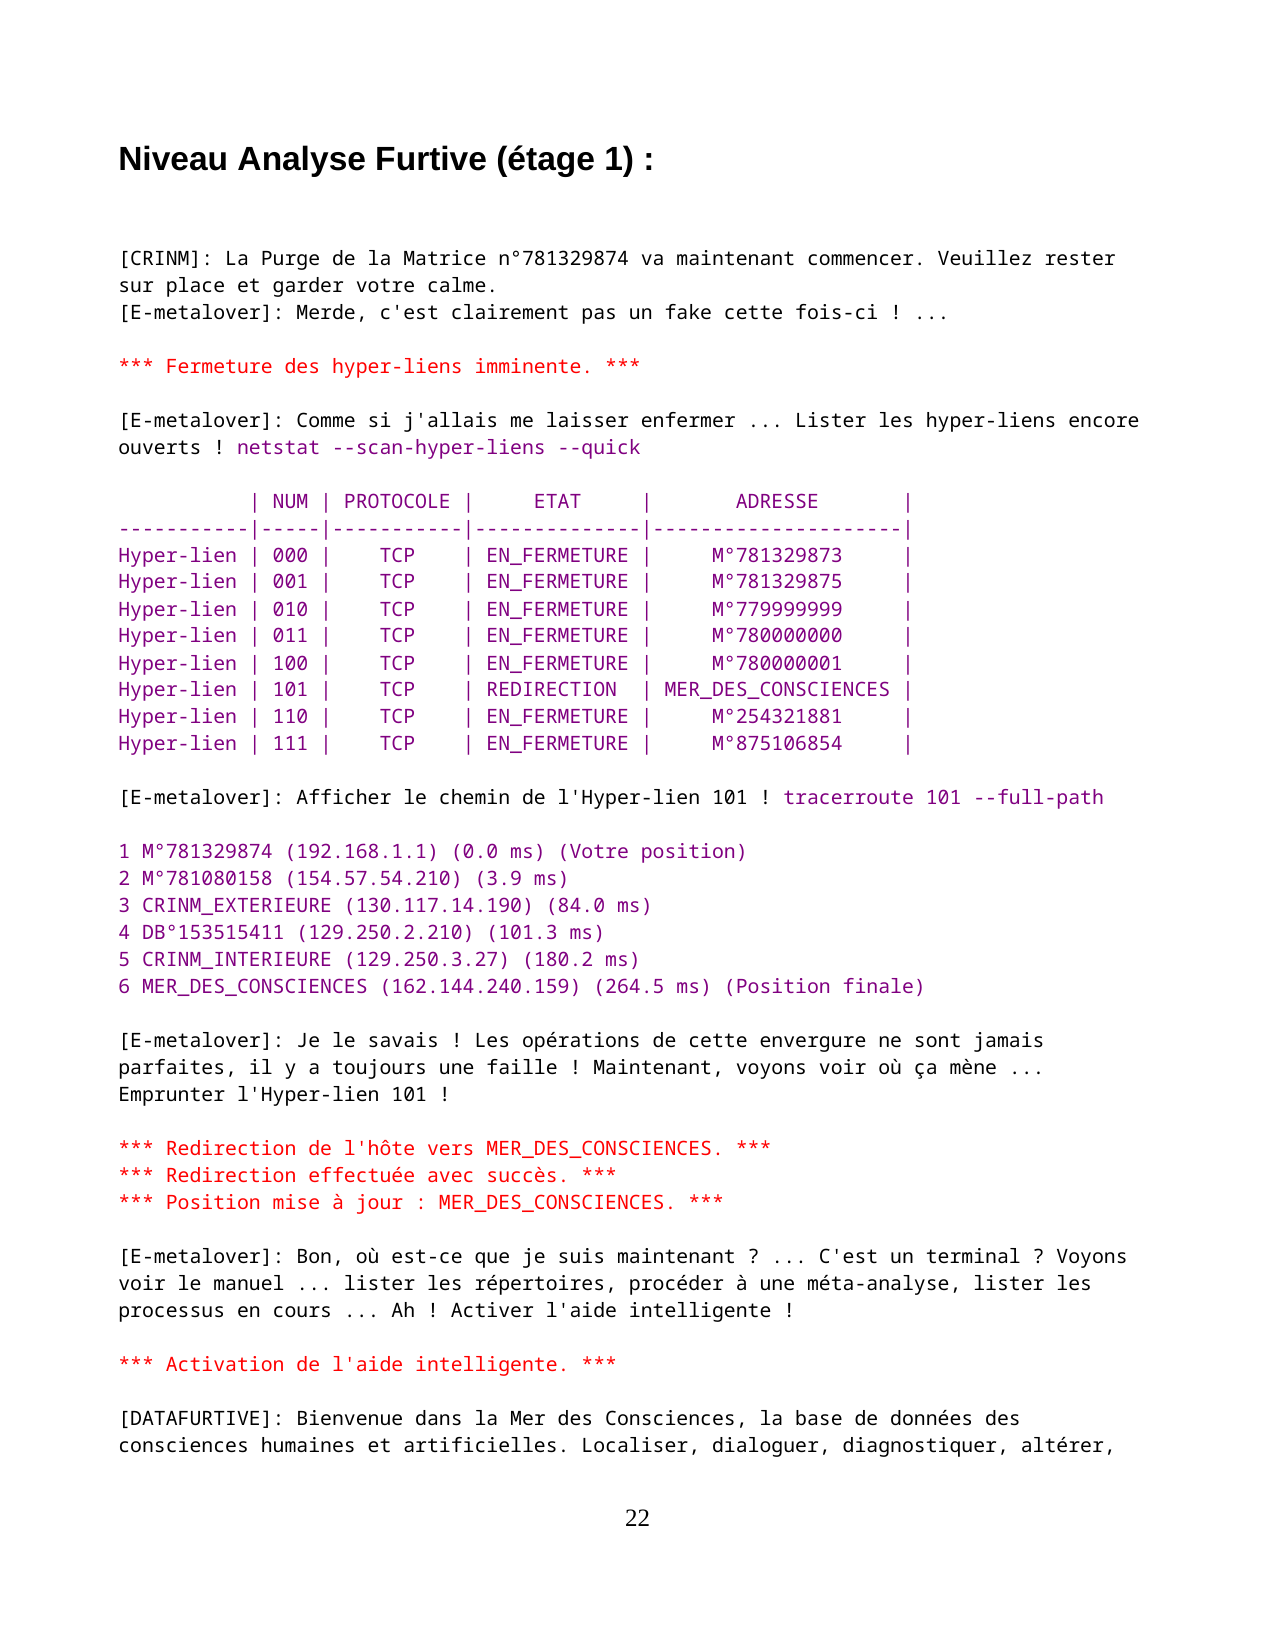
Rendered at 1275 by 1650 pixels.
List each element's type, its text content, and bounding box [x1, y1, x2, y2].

text [DATAFURTIVE]: Bienvenue dans la Mer des Consciences, la base de données des consciences humaines et artificielles. Localiser, dialoguer, diagnostiquer, altérer, [118, 1404, 1157, 1458]
text Hyper-lien | 101 | TCP | REDIRECTION | MER_DES_CONSCIENCES | [118, 676, 1157, 703]
text 2 M°781080158 (154.57.54.210) (3.9 ms) [118, 864, 1157, 892]
text 1 M°781329874 (192.168.1.1) (0.0 ms) (Votre position) [118, 838, 1157, 864]
text 3 CRINM_EXTERIEURE (130.117.14.190) (84.0 ms) [118, 892, 1157, 918]
text [E-metalover]: Bon, où est-ce que je suis maintenant ? ... C'est un terminal ? Voyons voir le manuel ... lister les répertoires, procéder à une méta-analyse, lister les processus en cours ... Ah ! Activer l'aide intelligente ! [118, 1242, 1157, 1323]
text 5 CRINM_INTERIEURE (129.250.3.27) (180.2 ms) [118, 946, 1157, 972]
text Hyper-lien | 111 | TCP | EN_FERMETURE | M°875106854 | [118, 730, 1157, 757]
text [CRINM]: La Purge de la Matrice n°781329874 va maintenant commencer. Veuillez rester sur place et garder votre calme. [118, 244, 1157, 298]
text *** Activation de l'aide intelligente. *** [118, 1350, 1157, 1377]
text | NUM | PROTOCOLE | ETAT | ADRESSE | [118, 487, 1157, 514]
text *** Redirection de l'hôte vers MER_DES_CONSCIENCES. *** [118, 1134, 1157, 1161]
text *** Position mise à jour : MER_DES_CONSCIENCES. *** [118, 1188, 1157, 1215]
text Hyper-lien | 010 | TCP | EN_FERMETURE | M°779999999 | [118, 595, 1157, 622]
text Hyper-lien | 100 | TCP | EN_FERMETURE | M°780000001 | [118, 649, 1157, 676]
text [E-metalover]: Je le savais ! Les opérations de cette envergure ne sont jamais parfaites, il y a toujours une faille ! Maintenant, voyons voir où ça mène ... Emprunter l'Hyper-lien 101 ! [118, 1026, 1157, 1107]
text *** Fermeture des hyper-liens imminente. *** [118, 352, 1157, 379]
text 4 DB°153515411 (129.250.2.210) (101.3 ms) [118, 918, 1157, 946]
text Hyper-lien | 011 | TCP | EN_FERMETURE | M°780000000 | [118, 622, 1157, 649]
text *** Redirection effectuée avec succès. *** [118, 1161, 1157, 1188]
text Hyper-lien | 001 | TCP | EN_FERMETURE | M°781329875 | [118, 568, 1157, 595]
text Hyper-lien | 110 | TCP | EN_FERMETURE | M°254321881 | [118, 703, 1157, 730]
text [E-metalover]: Merde, c'est clairement pas un fake cette fois-ci ! ... [118, 298, 1157, 325]
text 6 MER_DES_CONSCIENCES (162.144.240.159) (264.5 ms) (Position finale) [118, 972, 1157, 999]
text [E-metalover]: Comme si j'allais me laisser enfermer ... Lister les hyper-liens encore ouverts ! netstat --scan-hyper-liens --quick [118, 406, 1157, 460]
subtitle Niveau Analyse Furtive (étage 1) : [118, 139, 1157, 178]
text Hyper-lien | 000 | TCP | EN_FERMETURE | M°781329873 | [118, 541, 1157, 568]
text -----------|-----|-----------|--------------|---------------------| [118, 514, 1157, 541]
text [E-metalover]: Afficher le chemin de l'Hyper-lien 101 ! tracerroute 101 --full-path [118, 784, 1157, 811]
